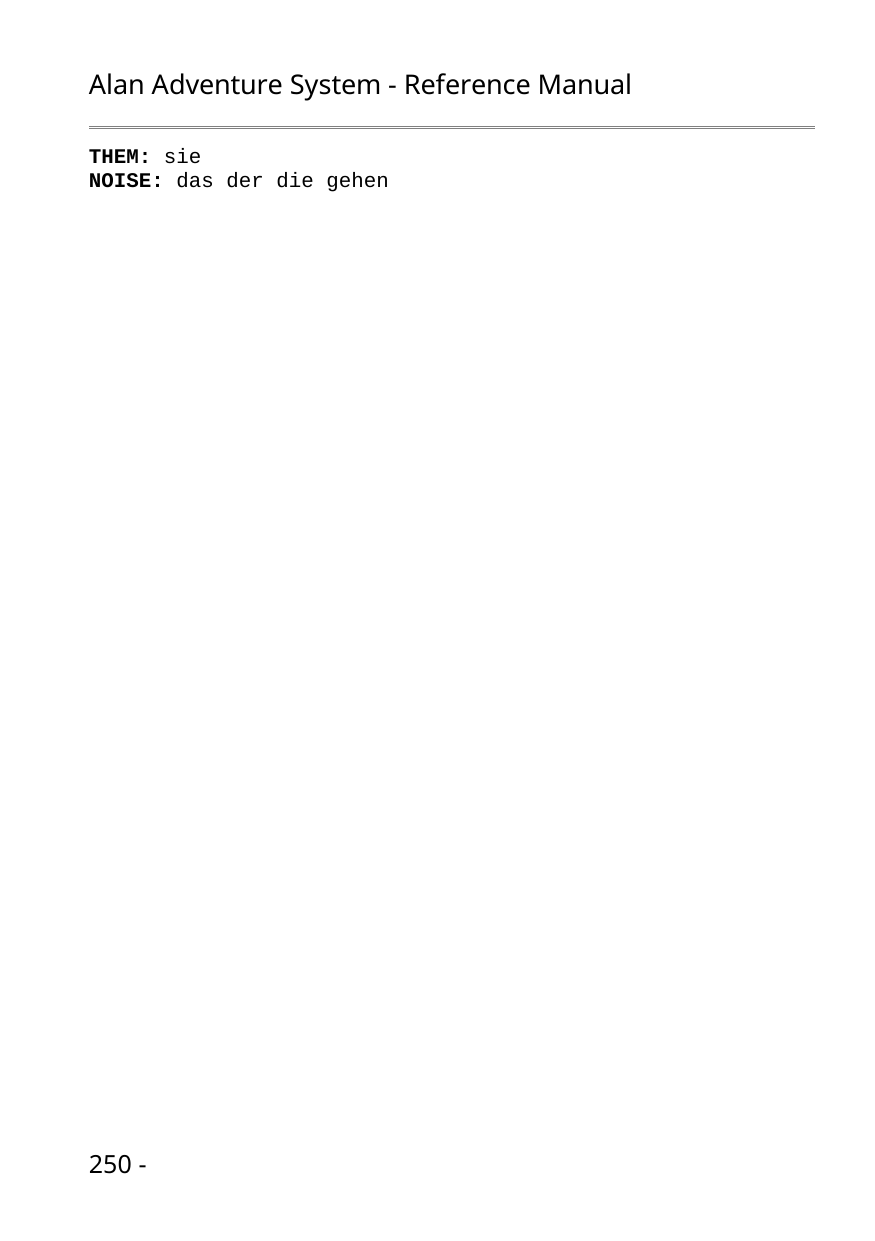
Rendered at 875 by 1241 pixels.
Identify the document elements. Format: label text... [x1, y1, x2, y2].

text THEM: sie NOISE: das der die gehen [88, 146, 815, 193]
